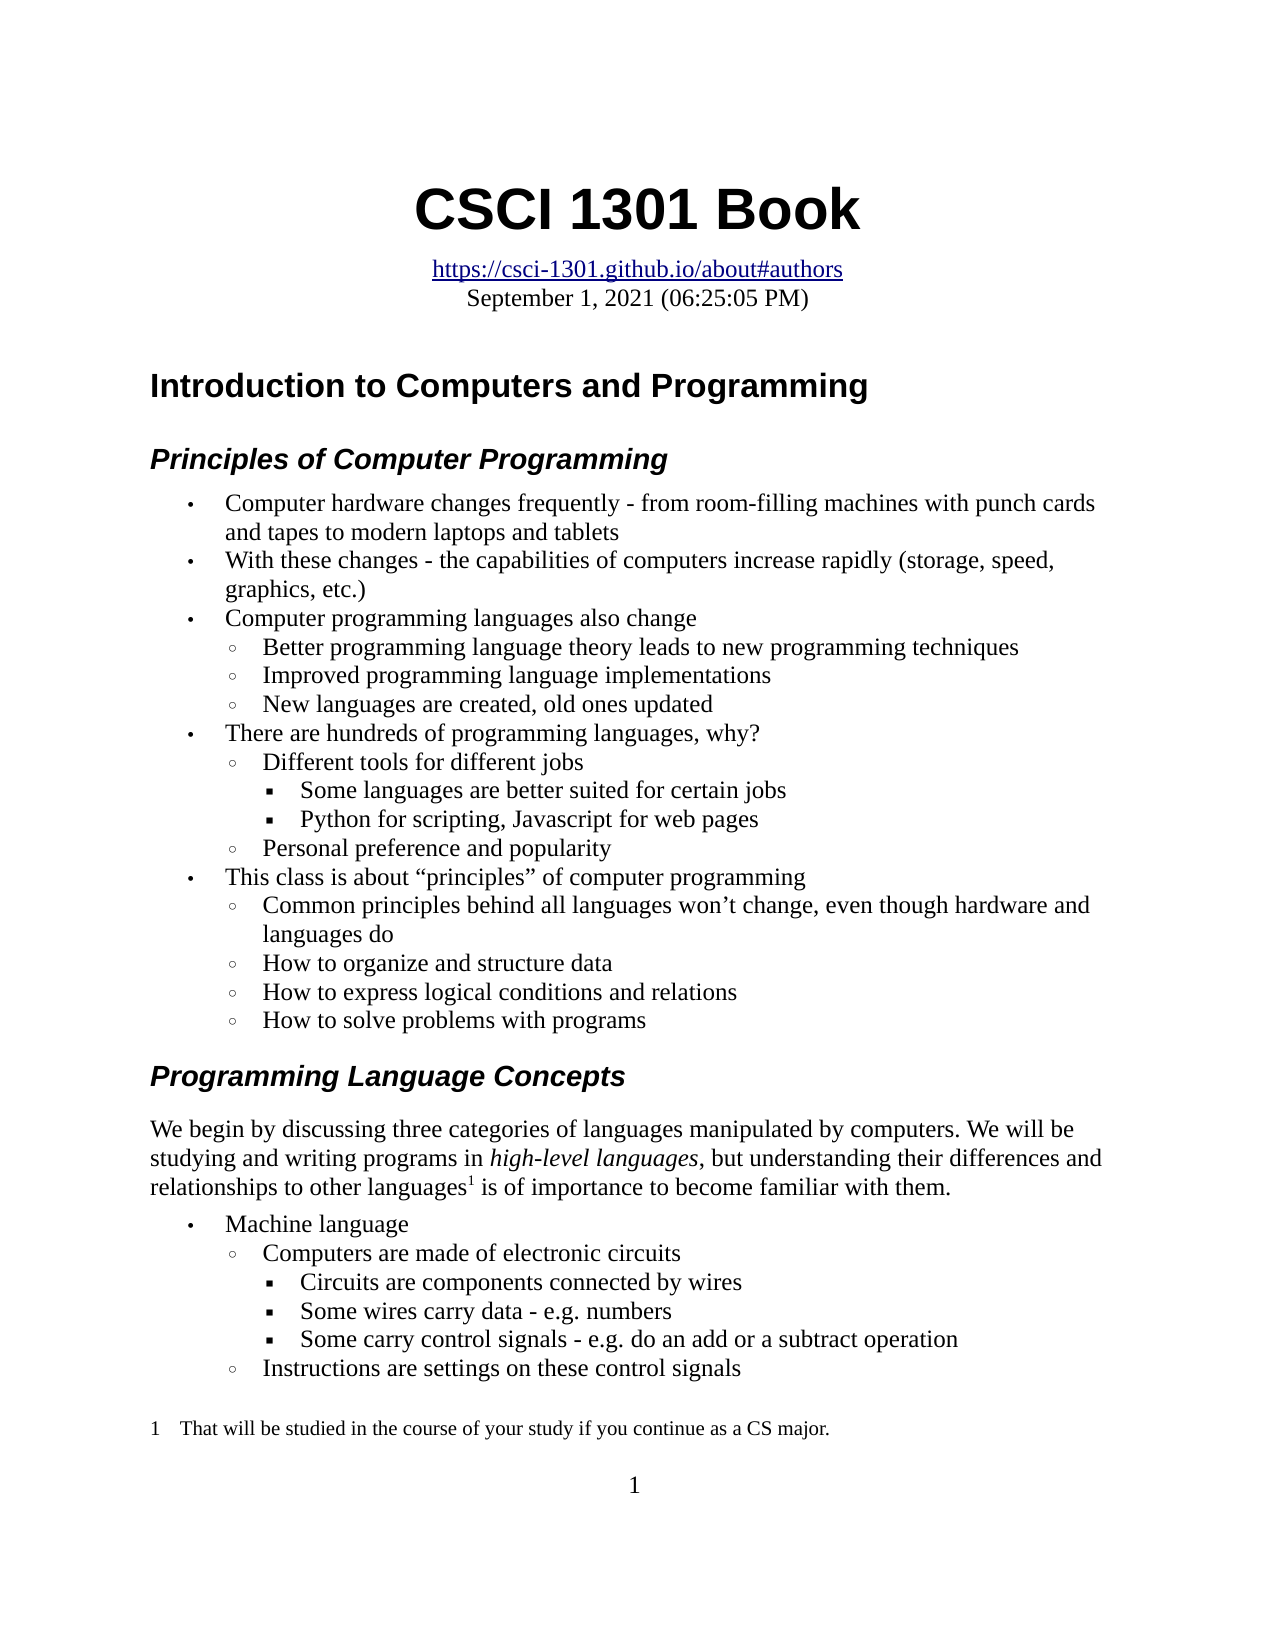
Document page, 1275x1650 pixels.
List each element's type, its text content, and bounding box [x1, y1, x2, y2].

list How to organize and structure data [225, 948, 1125, 977]
list Circuits are components connected by wires [262, 1267, 1125, 1296]
list How to solve problems with programs [225, 1006, 1125, 1034]
list New languages are created, old ones updated [225, 689, 1125, 718]
list Computer programming languages also change [187, 603, 1125, 632]
list Machine language [187, 1209, 1125, 1238]
text https://csci-1301.github.io/about#authors [150, 254, 1125, 283]
title CSCI 1301 Book [150, 175, 1125, 242]
text That will be studied in the course of your study if you continue as a CS major. [150, 1416, 1125, 1440]
list Common principles behind all languages won’t change, even though hardware and languages do [225, 891, 1125, 948]
list Python for scripting, Javascript for web pages [262, 804, 1125, 833]
subtitle Programming Language Concepts [150, 1059, 1125, 1093]
text September 1, 2021 (06:25:05 PM) [150, 283, 1125, 312]
list Some languages are better suited for certain jobs [262, 776, 1125, 804]
list Instructions are settings on these control signals [225, 1353, 1125, 1382]
list How to express logical conditions and relations [225, 977, 1125, 1006]
list Different tools for different jobs [225, 747, 1125, 776]
text We begin by discussing three categories of languages manipulated by computers. We will be studying and writing programs in high-level languages, but understanding their differences and relationships to other languages is of importance to become familiar with them. [150, 1114, 1125, 1201]
list Some wires carry data - e.g. numbers [262, 1296, 1125, 1324]
list There are hundreds of programming languages, why? [187, 718, 1125, 747]
list Computers are made of electronic circuits [225, 1238, 1125, 1267]
list Better programming language theory leads to new programming techniques [225, 632, 1125, 661]
subtitle Principles of Computer Programming [150, 442, 1125, 476]
list Some carry control signals - e.g. do an add or a subtract operation [262, 1324, 1125, 1353]
subtitle Introduction to Computers and Programming [150, 366, 1125, 404]
list Improved programming language implementations [225, 661, 1125, 689]
list With these changes - the capabilities of computers increase rapidly (storage, speed, graphics, etc.) [187, 546, 1125, 603]
list Personal preference and popularity [225, 833, 1125, 862]
list This class is about “principles” of computer programming [187, 862, 1125, 891]
list Computer hardware changes frequently - from room-filling machines with punch cards and tapes to modern laptops and tablets [187, 488, 1125, 546]
